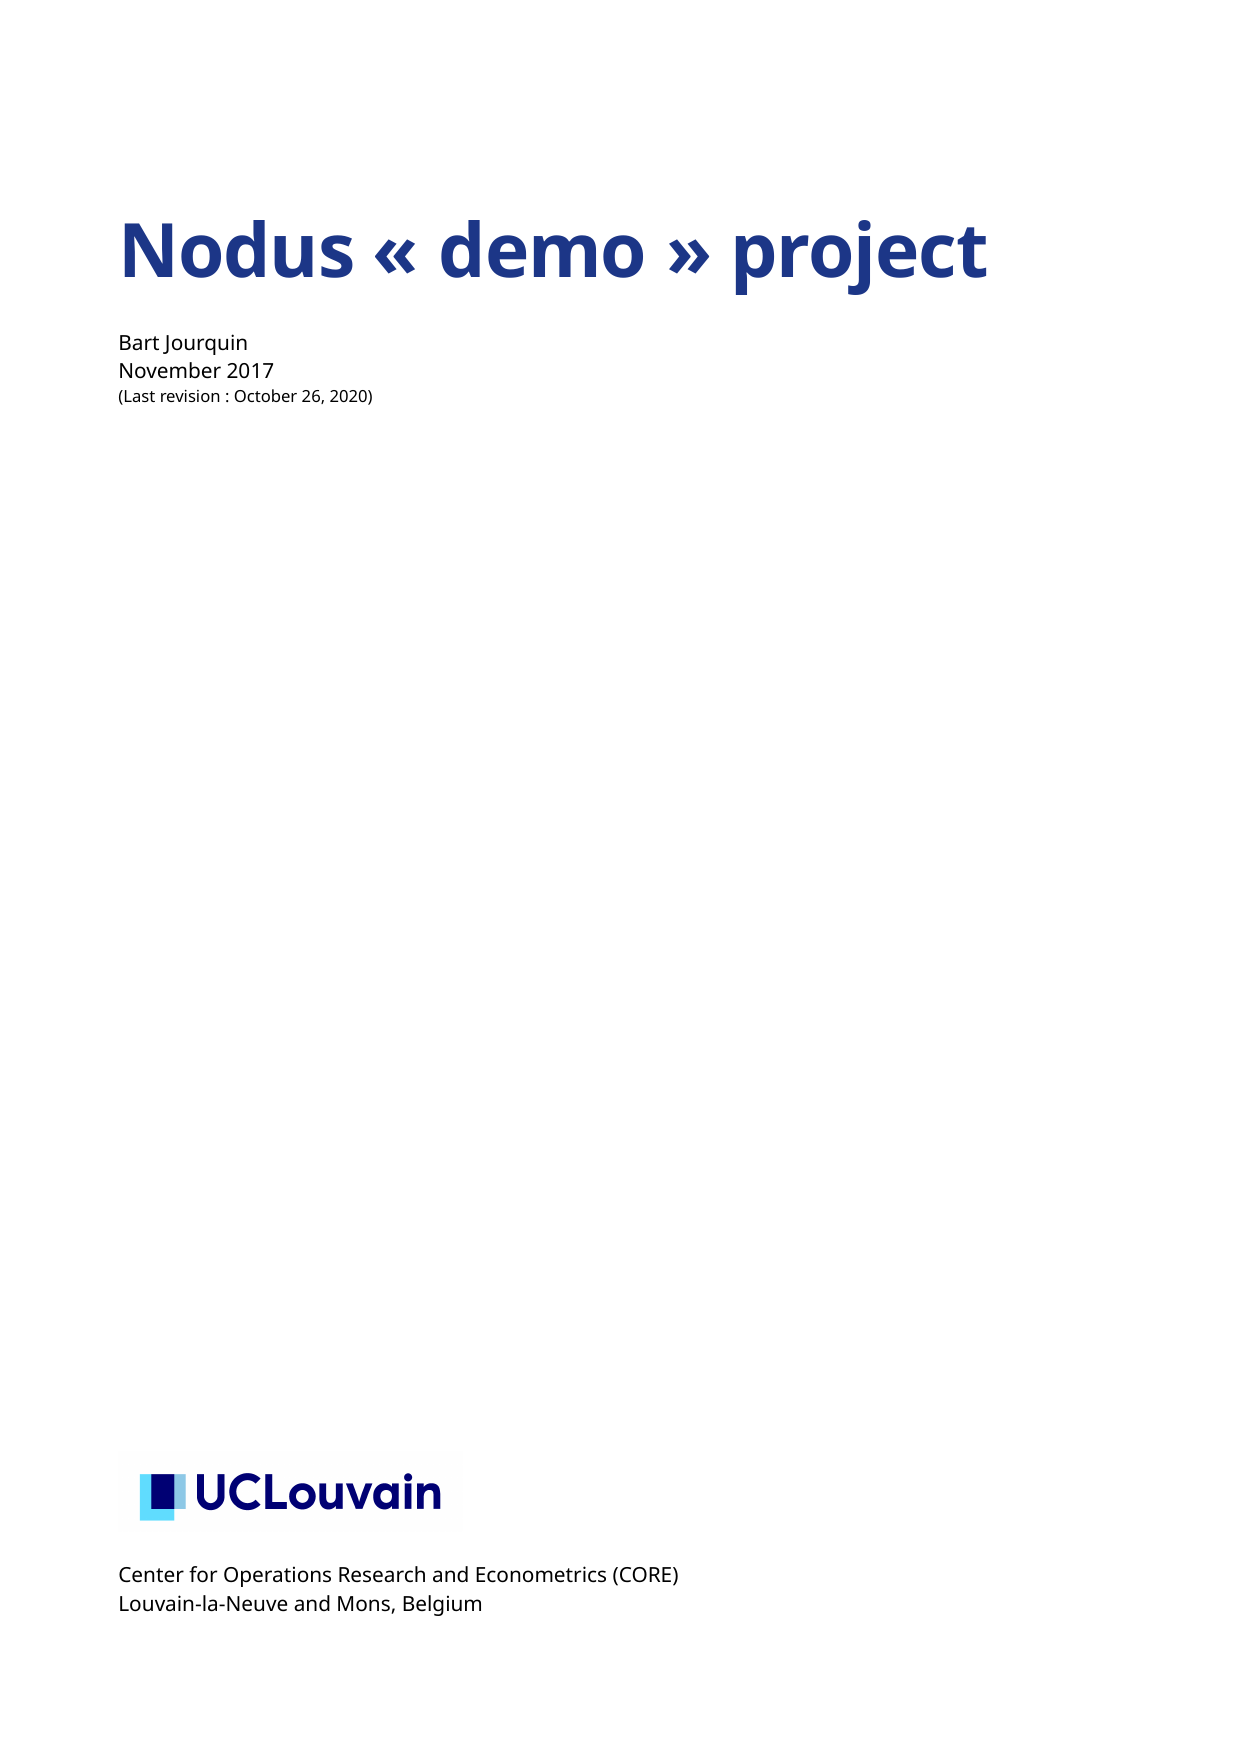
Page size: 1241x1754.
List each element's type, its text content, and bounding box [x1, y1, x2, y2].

picture [117, 1451, 463, 1532]
text Center for Operations Research and Econometrics (CORE) [118, 1560, 1122, 1589]
text Louvain-la-Neuve and Mons, Belgium [118, 1589, 1122, 1617]
title Nodus « demo » project [118, 198, 1122, 300]
text (Last revision : October 26, 2020) [118, 385, 1122, 408]
text November 2017 [118, 357, 1122, 385]
text Bart Jourquin [118, 328, 1122, 357]
